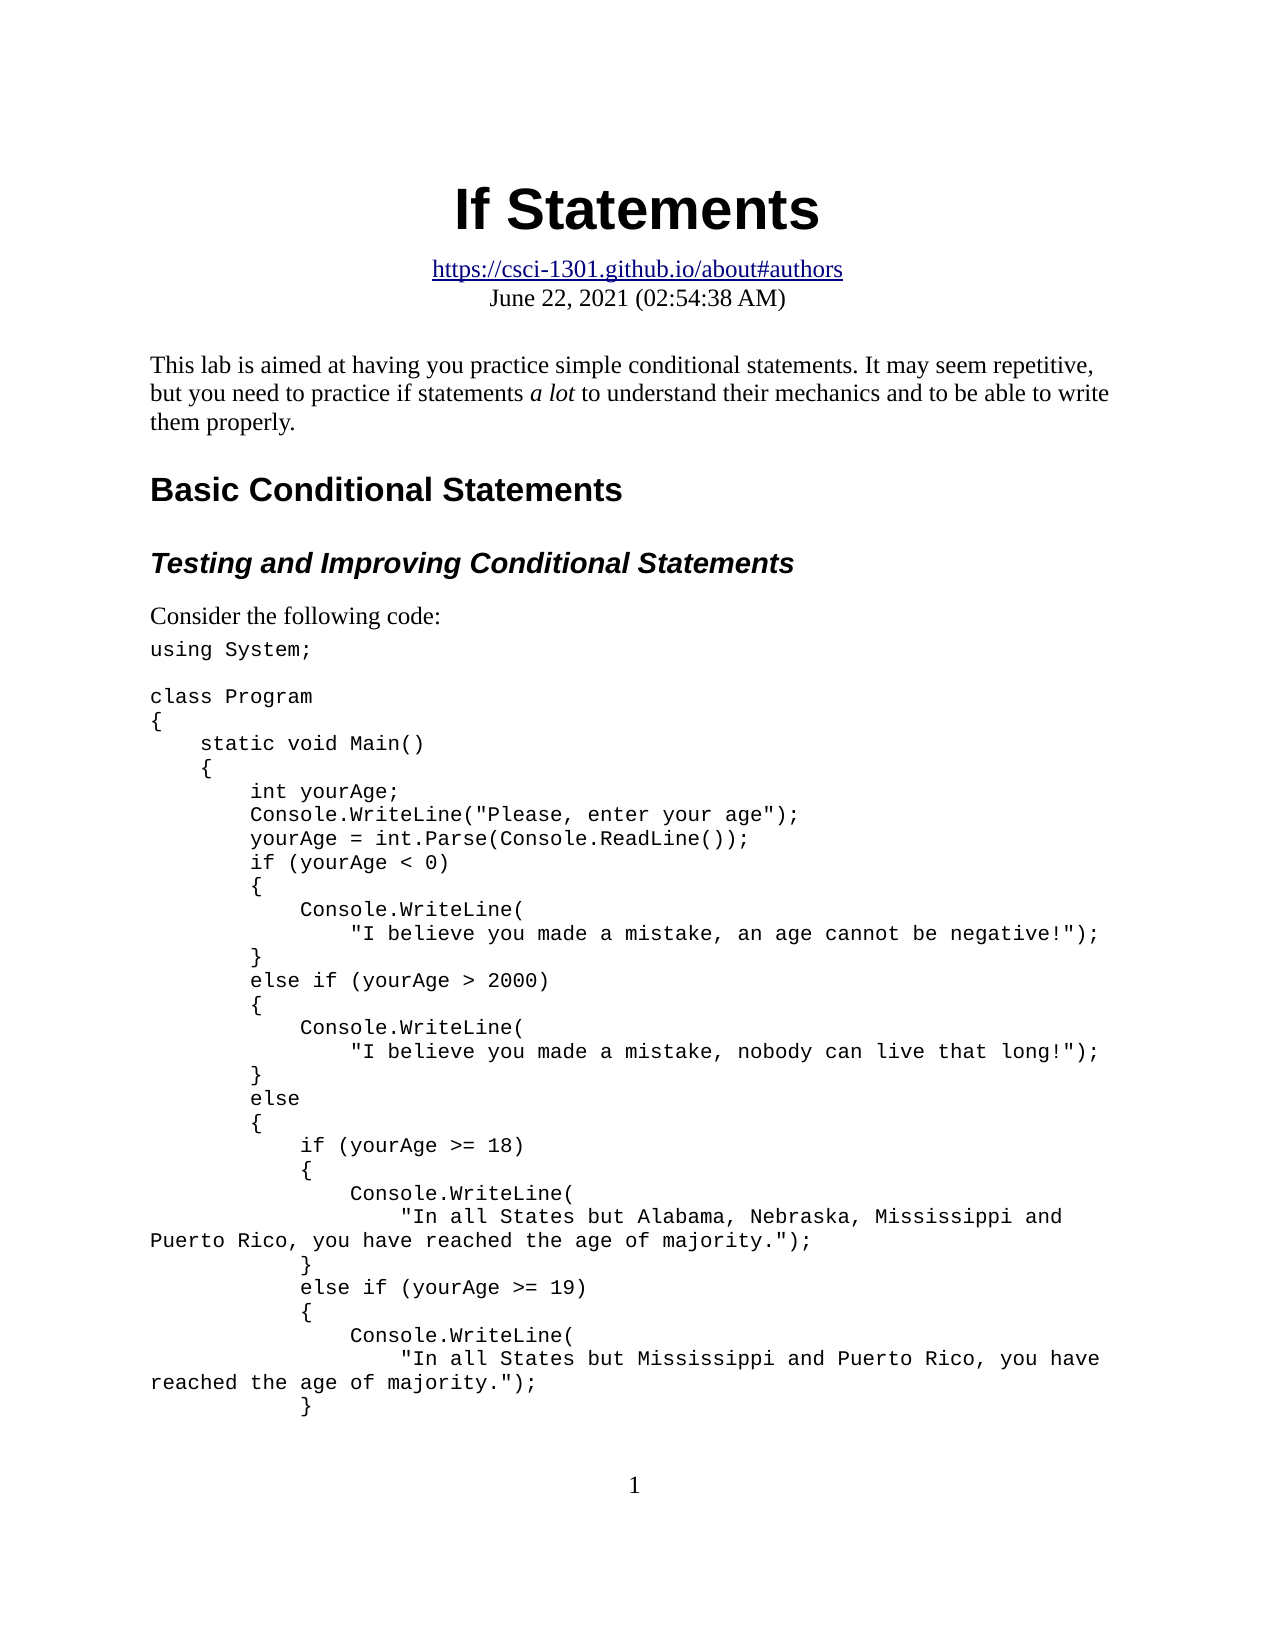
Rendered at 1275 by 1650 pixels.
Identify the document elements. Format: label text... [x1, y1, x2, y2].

text { [150, 1301, 1125, 1324]
text else [150, 1088, 1125, 1112]
text "I believe you made a mistake, an age cannot be negative!"); [150, 923, 1125, 946]
text if (yourAge >= 18) [150, 1135, 1125, 1159]
text using System; [150, 639, 1125, 662]
text Console.WriteLine( [150, 899, 1125, 923]
text Console.WriteLine( [150, 1017, 1125, 1041]
text "In all States but Mississippi and Puerto Rico, you have reached the age of majority."); [150, 1348, 1125, 1396]
text } [150, 1064, 1125, 1088]
subtitle Basic Conditional Statements [150, 470, 1125, 509]
text Console.WriteLine("Please, enter your age"); [150, 804, 1125, 828]
text { [150, 1112, 1125, 1135]
text else if (yourAge >= 19) [150, 1277, 1125, 1301]
text { [150, 710, 1125, 733]
text { [150, 875, 1125, 899]
text if (yourAge < 0) [150, 852, 1125, 875]
text class Program [150, 686, 1125, 710]
text "In all States but Alabama, Nebraska, Mississippi and Puerto Rico, you have reached the age of majority."); [150, 1206, 1125, 1254]
text { [150, 1159, 1125, 1183]
text } [150, 946, 1125, 970]
text June 22, 2021 (02:54:38 AM) [150, 283, 1125, 312]
text int yourAge; [150, 781, 1125, 804]
text } [150, 1396, 1125, 1419]
text { [150, 757, 1125, 781]
text } [150, 1254, 1125, 1277]
text Console.WriteLine( [150, 1324, 1125, 1348]
text else if (yourAge > 2000) [150, 970, 1125, 993]
text https://csci-1301.github.io/about#authors [150, 254, 1125, 283]
text yourAge = int.Parse(Console.ReadLine()); [150, 828, 1125, 852]
text "I believe you made a mistake, nobody can live that long!"); [150, 1041, 1125, 1064]
subtitle Testing and Improving Conditional Statements [150, 546, 1125, 580]
title If Statements [150, 175, 1125, 242]
text static void Main() [150, 733, 1125, 757]
text This lab is aimed at having you practice simple conditional statements. It may seem repetitive, but you need to practice if statements a lot to understand their mechanics and to be able to write them properly. [150, 350, 1125, 436]
text { [150, 993, 1125, 1017]
text Console.WriteLine( [150, 1183, 1125, 1206]
text Consider the following code: [150, 601, 1125, 630]
